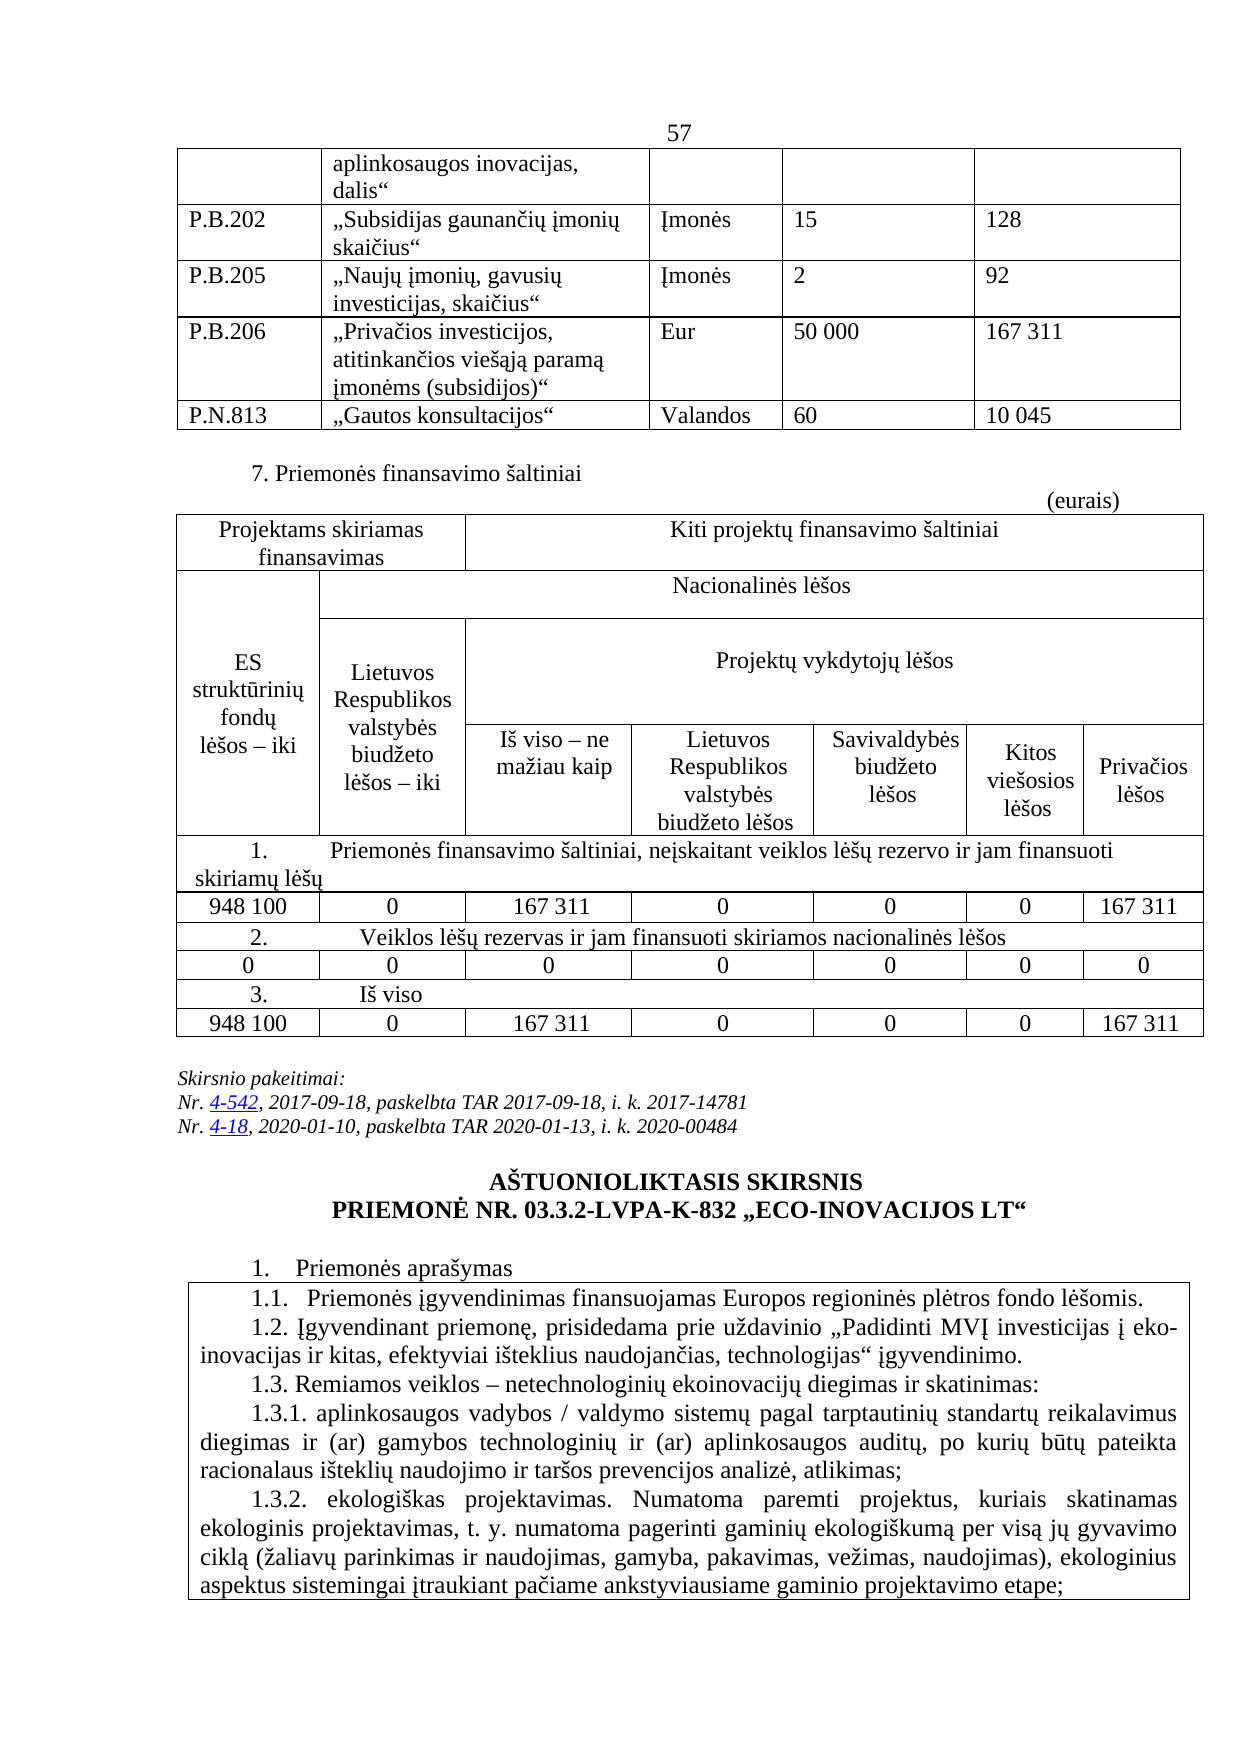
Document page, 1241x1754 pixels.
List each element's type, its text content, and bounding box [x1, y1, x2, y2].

table_cell Nacionalinės lėšos [320, 571, 1203, 617]
table_cell 1. Priemonės finansavimo šaltiniai, neįskaitant veiklos lėšų rezervo ir jam finansuoti skiriamų lėšų [177, 836, 1203, 891]
table_cell 1.3. Remiamos veiklos – netechnologinių ekoinovacijų diegimas ir skatinimas: 1.3.1. aplinkosaugos vadybos / valdymo sistemų pagal tarptautinių standartų reikalavimus diegimas ir (ar) gamybos technologinių ir (ar) aplinkosaugos auditų, po kurių būtų pateikta racionalaus išteklių naudojimo ir taršos prevencijos analizė, atlikimas; 1.3.2. ekologiškas projektavimas. Numatoma paremti projektus, kuriais skatinamas ekologinis projektavimas, t. y. numatoma pagerinti gaminių ekologiškumą per visą jų gyvavimo ciklą (žaliavų parinkimas ir naudojimas, gamyba, pakavimas, vežimas, naudojimas), ekologinius aspektus sistemingai įtraukiant pačiame ankstyviausiame gaminio projektavimo etape; [189, 1369, 1189, 1599]
table_cell Savivaldybės biudžeto lėšos [814, 725, 966, 835]
table_cell Privačios lėšos [1084, 725, 1203, 835]
table_cell 2 [783, 261, 974, 316]
table_cell 3. Iš viso [177, 980, 1203, 1007]
table_cell 167 311 [1084, 893, 1203, 922]
table_cell Lietuvos Respublikos valstybės biudžeto lėšos [632, 725, 813, 835]
table_cell „Subsidijas gaunančių įmonių skaičius“ [322, 205, 649, 260]
text PRIEMONĖ NR. 03.3.2-LVPA-K-832 „ECO-INOVACIJOS LT“ [177, 1196, 1181, 1224]
table_cell P.B.205 [178, 261, 321, 316]
table_cell Valandos [650, 401, 782, 429]
table_cell Projektų vykdytojų lėšos [466, 619, 1203, 724]
table_cell „Naujų įmonių, gavusių investicijas, skaičius“ [322, 261, 649, 316]
table_cell 0 [632, 951, 813, 979]
table_cell Įmonės [650, 261, 782, 316]
table_cell Lietuvos Respublikos valstybės biudžeto lėšos – iki [320, 619, 465, 835]
table_cell Kitos viešosios lėšos [967, 725, 1083, 835]
table_cell Iš viso – ne mažiau kaip [466, 725, 631, 835]
table_cell 10 045 [975, 401, 1180, 429]
table_header Kiti projektų finansavimo šaltiniai [466, 515, 1203, 570]
table_cell ES struktūrinių fondų lėšos – iki [177, 571, 319, 835]
table_cell [178, 149, 321, 204]
table_cell 948 100 [177, 1009, 319, 1036]
table_cell 0 [177, 951, 319, 979]
table_cell 0 [320, 893, 465, 922]
table_cell 128 [975, 205, 1180, 260]
table_cell 0 [632, 893, 813, 922]
table_cell 0 [814, 951, 966, 979]
text Nr. 4-18, 2020-01-10, paskelbta TAR 2020-01-13, i. k. 2020-00484 [177, 1114, 1181, 1138]
table_cell P.B.206 [178, 318, 321, 400]
text Nr. 4-542, 2017-09-18, paskelbta TAR 2017-09-18, i. k. 2017-14781 [177, 1090, 1181, 1114]
table_cell Eur [650, 318, 782, 400]
table_cell 167 311 [1084, 1009, 1203, 1036]
text (eurais) [251, 486, 1181, 514]
table_cell [650, 149, 782, 204]
table_cell 0 [1084, 951, 1203, 979]
table_cell 948 100 [177, 893, 319, 922]
table_cell 0 [814, 893, 966, 922]
table_cell 2. Veiklos lėšų rezervas ir jam finansuoti skiriamos nacionalinės lėšos [177, 923, 1203, 950]
text 7. Priemonės finansavimo šaltiniai [251, 459, 1181, 486]
table_cell 0 [967, 951, 1083, 979]
text Skirsnio pakeitimai: [177, 1066, 1181, 1090]
table_cell P.B.202 [178, 205, 321, 260]
table_cell „Gautos konsultacijos“ [322, 401, 649, 429]
table_cell 167 311 [975, 318, 1180, 400]
table_cell 0 [320, 951, 465, 979]
table_header 1.1. Priemonės įgyvendinimas finansuojamas Europos regioninės plėtros fondo lėšomis. [189, 1283, 1189, 1312]
table_cell Įmonės [650, 205, 782, 260]
table_cell „Privačios investicijos, atitinkančios viešąją paramą įmonėms (subsidijos)“ [322, 318, 649, 400]
table_cell 0 [814, 1009, 966, 1036]
table_cell P.N.813 [178, 401, 321, 429]
table_cell 0 [967, 893, 1083, 922]
table_cell aplinkosaugos inovacijas, dalis“ [322, 149, 649, 204]
table_cell 60 [783, 401, 974, 429]
table_header Projektams skiriamas finansavimas [177, 515, 465, 570]
table_cell [783, 149, 974, 204]
table_cell 50 000 [783, 318, 974, 400]
table_cell [975, 149, 1180, 204]
table_cell 15 [783, 205, 974, 260]
table_cell 0 [466, 951, 631, 979]
table_cell 92 [975, 261, 1180, 316]
table_cell 167 311 [466, 1009, 631, 1036]
text AŠTUONIOLIKTASIS SKIRSNIS [177, 1167, 1181, 1196]
table_cell 0 [632, 1009, 813, 1036]
text 1. Priemonės aprašymas [251, 1253, 1181, 1282]
table_cell 0 [967, 1009, 1083, 1036]
table_cell 0 [320, 1009, 465, 1036]
table_cell 167 311 [466, 893, 631, 922]
table_cell 1.2. Įgyvendinant priemonę, prisidedama prie uždavinio „Padidinti MVĮ investicijas į eko-inovacijas ir kitas, efektyviai išteklius naudojančias, technologijas“ įgyvendinimo. [189, 1312, 1189, 1369]
